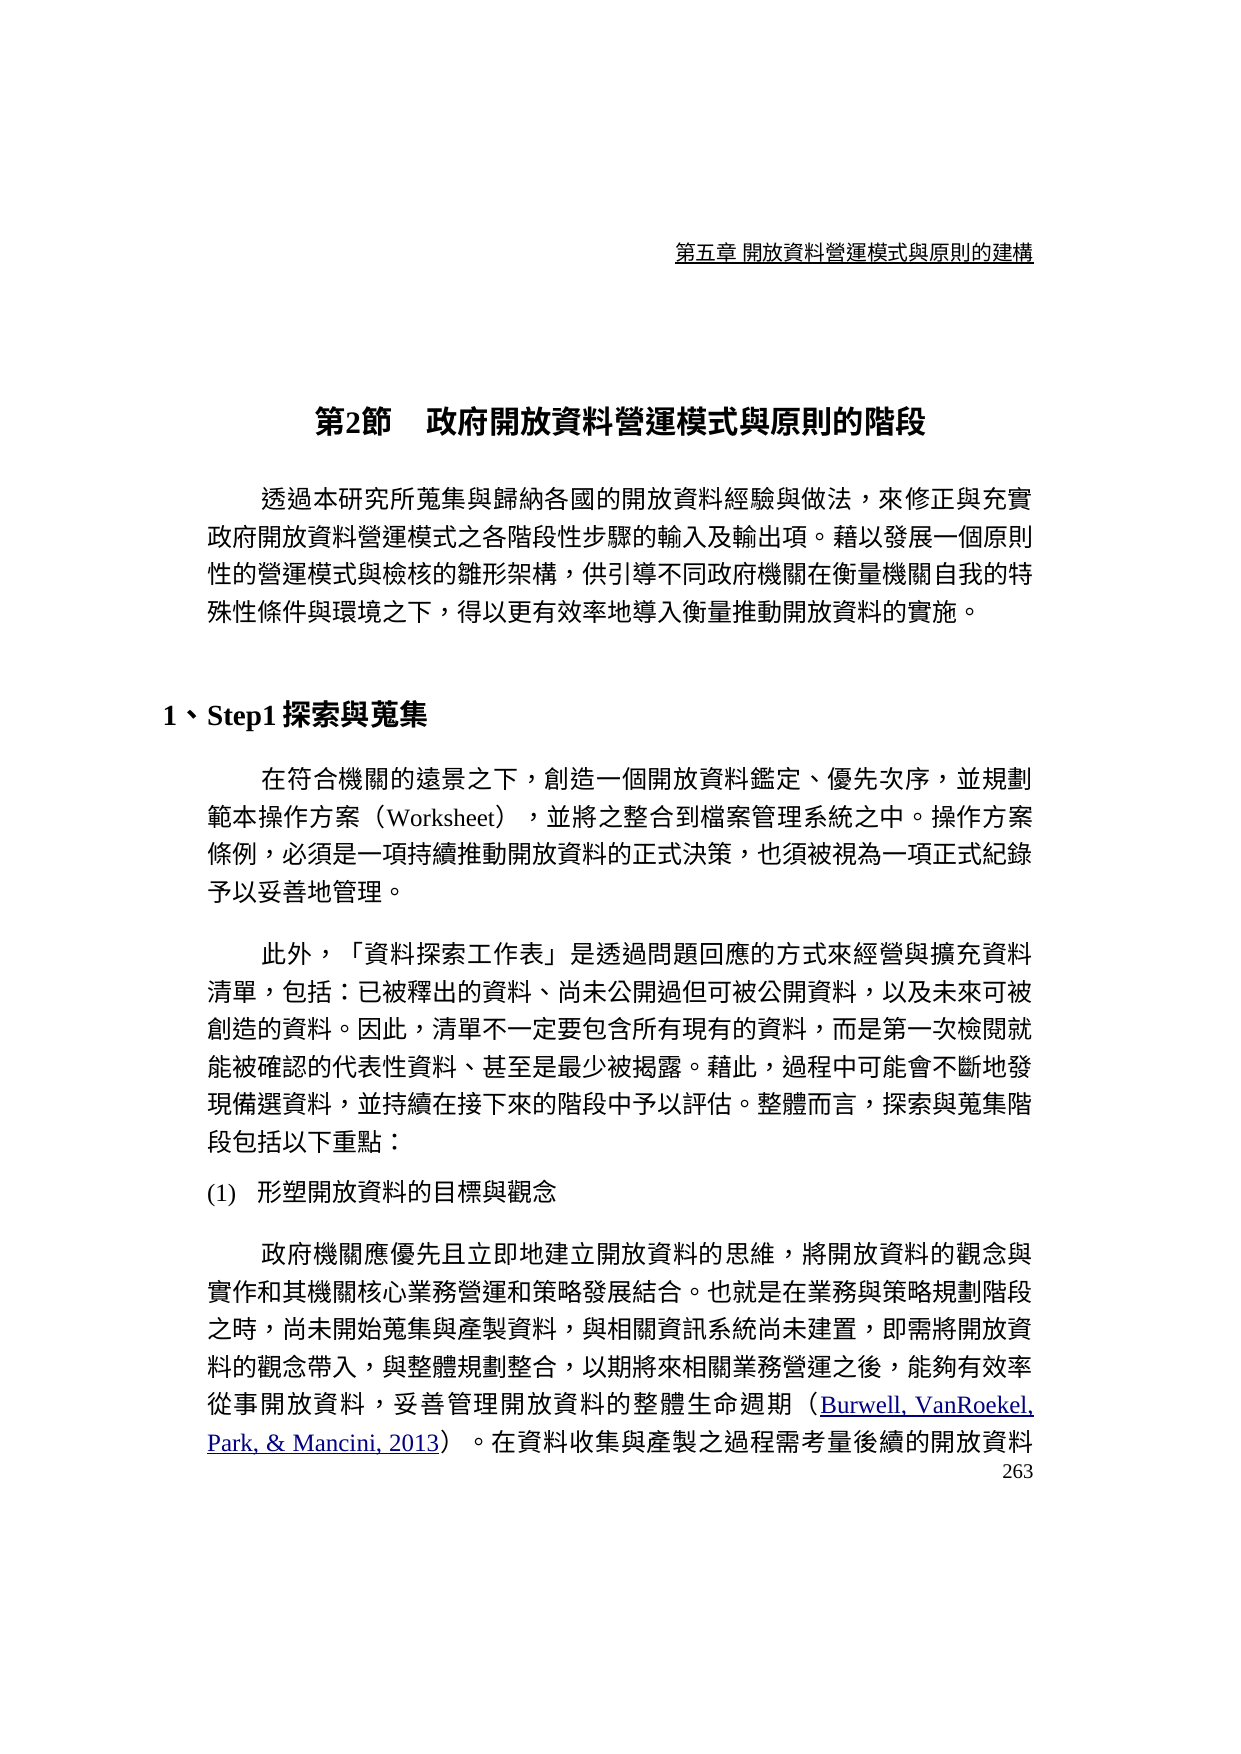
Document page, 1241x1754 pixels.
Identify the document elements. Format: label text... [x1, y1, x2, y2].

text 政府機關應優先且立即地建立開放資料的思維，將開放資料的觀念與實作和其機關核心業務營運和策略發展結合。也就是在業務與策略規劃階段之時，尚未開始蒐集與產製資料，與相關資訊系統尚未建置，即需將開放資料的觀念帶入，與整體規劃整合，以期將來相關業務營運之後，能夠有效率從事開放資料，妥善管理開放資料的整體生命週期（Burwell, VanRoekel, Park, & Mancini, 2013）。在資料收集與產製之過程需考量後續的開放資料 [207, 1233, 1033, 1458]
text 此外，「資料探索工作表」是透過問題回應的方式來經營與擴充資料清單，包括：已被釋出的資料、尚未公開過但可被公開資料，以及未來可被創造的資料。因此，清單不一定要包含所有現有的資料，而是第一次檢閱就能被確認的代表性資料、甚至是最少被揭露。藉此，過程中可能會不斷地發現備選資料，並持續在接下來的階段中予以評估。整體而言，探索與蒐集階段包括以下重點： [207, 933, 1033, 1158]
text 透過本研究所蒐集與歸納各國的開放資料經驗與做法，來修正與充實政府開放資料營運模式之各階段性步驟的輸入及輸出項。藉以發展一個原則性的營運模式與檢核的雛形架構，供引導不同政府機關在衡量機關自我的特殊性條件與環境之下，得以更有效率地導入衡量推動開放資料的實施。 [207, 479, 1033, 629]
list 形塑開放資料的目標與觀念 [207, 1171, 1033, 1208]
list Step1探索與蒐集 [162, 691, 1033, 733]
list 政府開放資料營運模式與原則的階段 [207, 404, 1033, 441]
text 在符合機關的遠景之下，創造一個開放資料鑑定、優先次序，並規劃範本操作方案（Worksheet），並將之整合到檔案管理系統之中。操作方案條例，必須是一項持續推動開放資料的正式決策，也須被視為一項正式紀錄予以妥善地管理。 [207, 758, 1033, 908]
